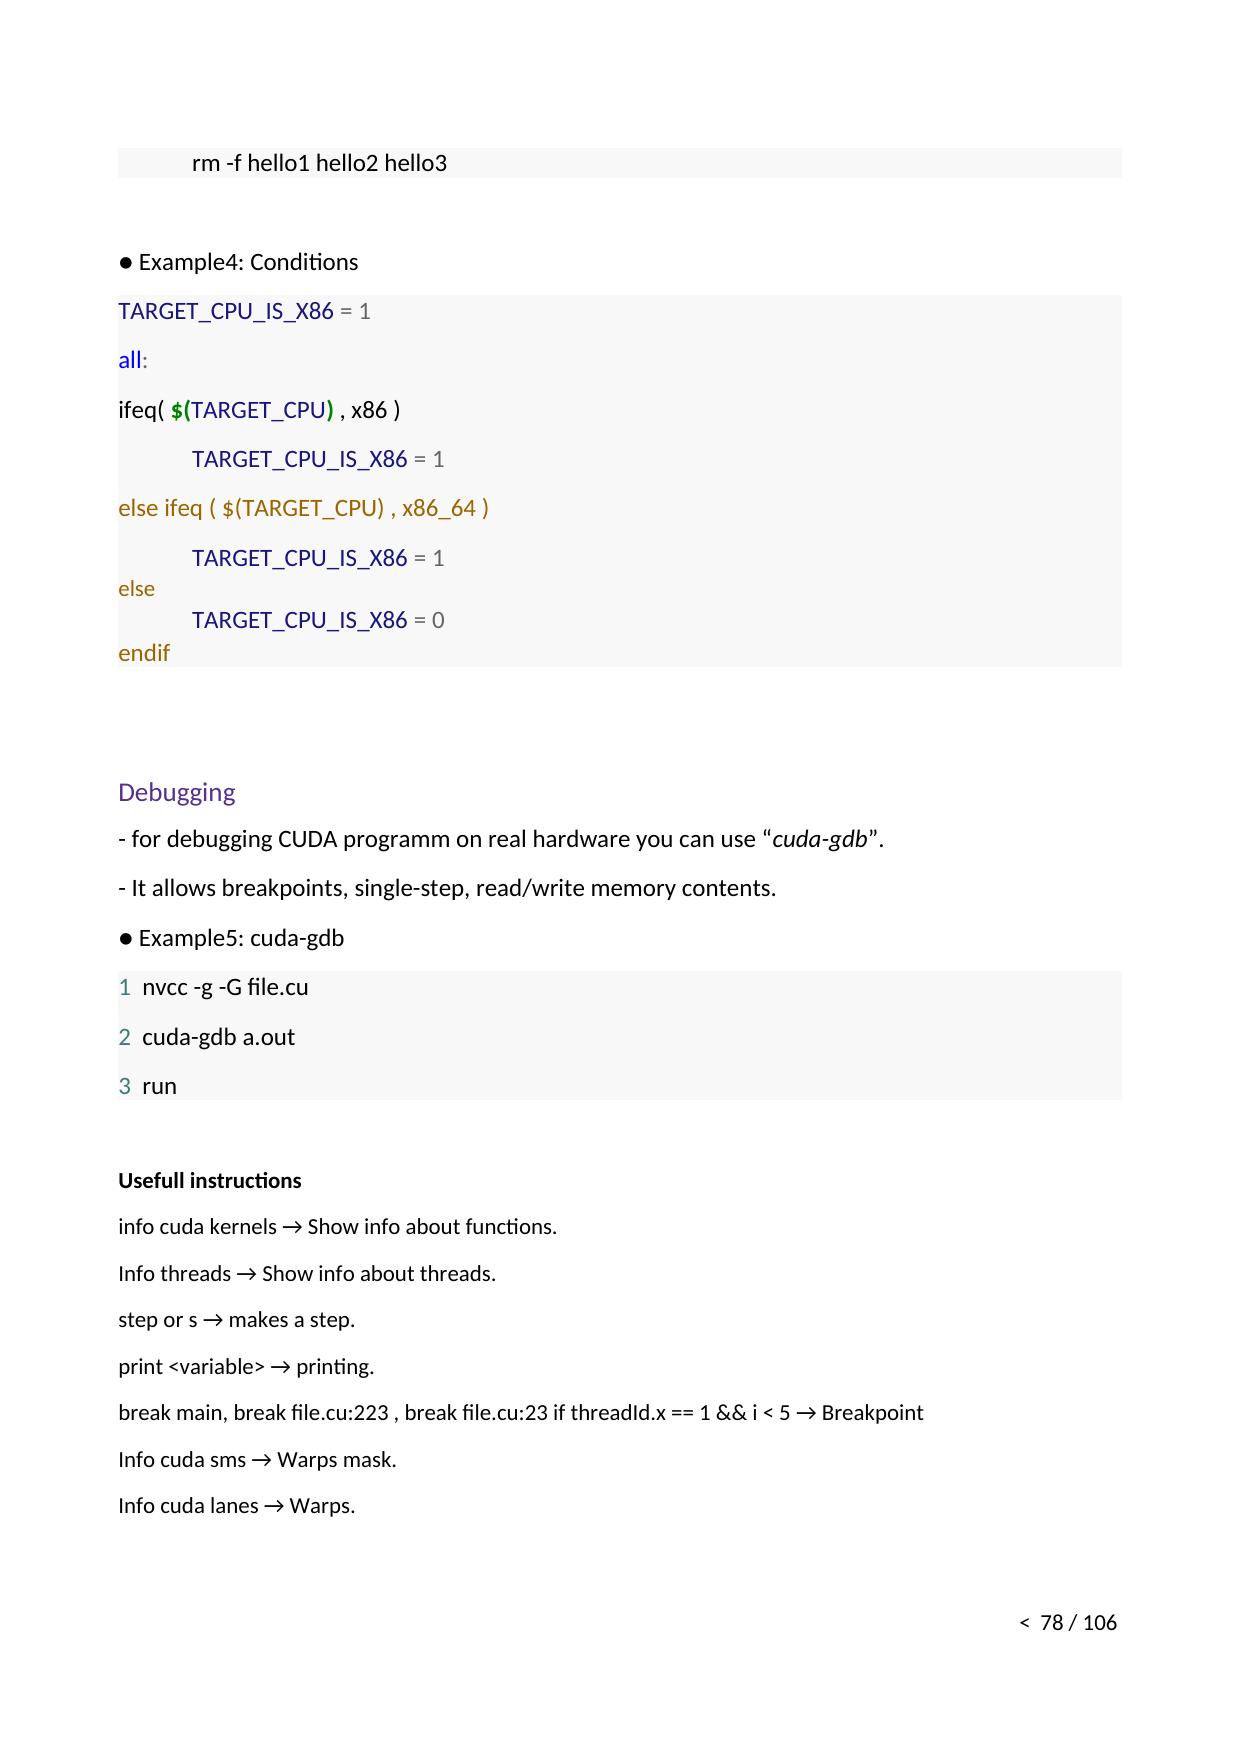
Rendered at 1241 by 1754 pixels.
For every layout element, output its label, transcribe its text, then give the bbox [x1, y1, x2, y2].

text - for debugging CUDA programm on real hardware you can use “cuda-gdb”. [118, 823, 1122, 853]
text 2 cuda-gdb a.out [118, 1021, 1122, 1051]
subtitle Debugging [118, 775, 1122, 808]
text Info cuda lanes → Warps. [118, 1492, 1122, 1520]
text TARGET_CPU_IS_X86 = 1 [118, 542, 1122, 572]
text ● Example5: cuda-gdb [118, 922, 1122, 953]
text Info threads → Show info about threads. [118, 1259, 1122, 1287]
text TARGET_CPU_IS_X86 = 0 [118, 604, 1122, 635]
text Usefull instructions [118, 1166, 1122, 1194]
text info cuda kernels → Show info about functions. [118, 1212, 1122, 1240]
text all: [118, 345, 1122, 375]
text - It allows breakpoints, single-step, read/write memory contents. [118, 872, 1122, 903]
text else ifeq ( $(TARGET_CPU) , x86_64 ) [118, 492, 1122, 523]
text break main, break file.cu:223 , break file.cu:23 if threadId.x == 1 && i < 5 → Breakpoint [118, 1398, 1122, 1427]
text step or s → makes a step. [118, 1305, 1122, 1333]
text ifeq( $(TARGET_CPU) , x86 ) [118, 394, 1122, 424]
text TARGET_CPU_IS_X86 = 1 [118, 295, 1122, 326]
text Info cuda sms → Warps mask. [118, 1445, 1122, 1473]
text 1 nvcc -g -G file.cu [118, 971, 1122, 1002]
text else [118, 574, 1122, 602]
text ● Example4: Conditions [118, 246, 1122, 277]
text TARGET_CPU_IS_X86 = 1 [118, 443, 1122, 474]
text 3 run [118, 1070, 1122, 1100]
text rm -f hello1 hello2 hello3 [118, 148, 1122, 178]
text endif [118, 637, 1122, 667]
text print <variable> → printing. [118, 1352, 1122, 1380]
